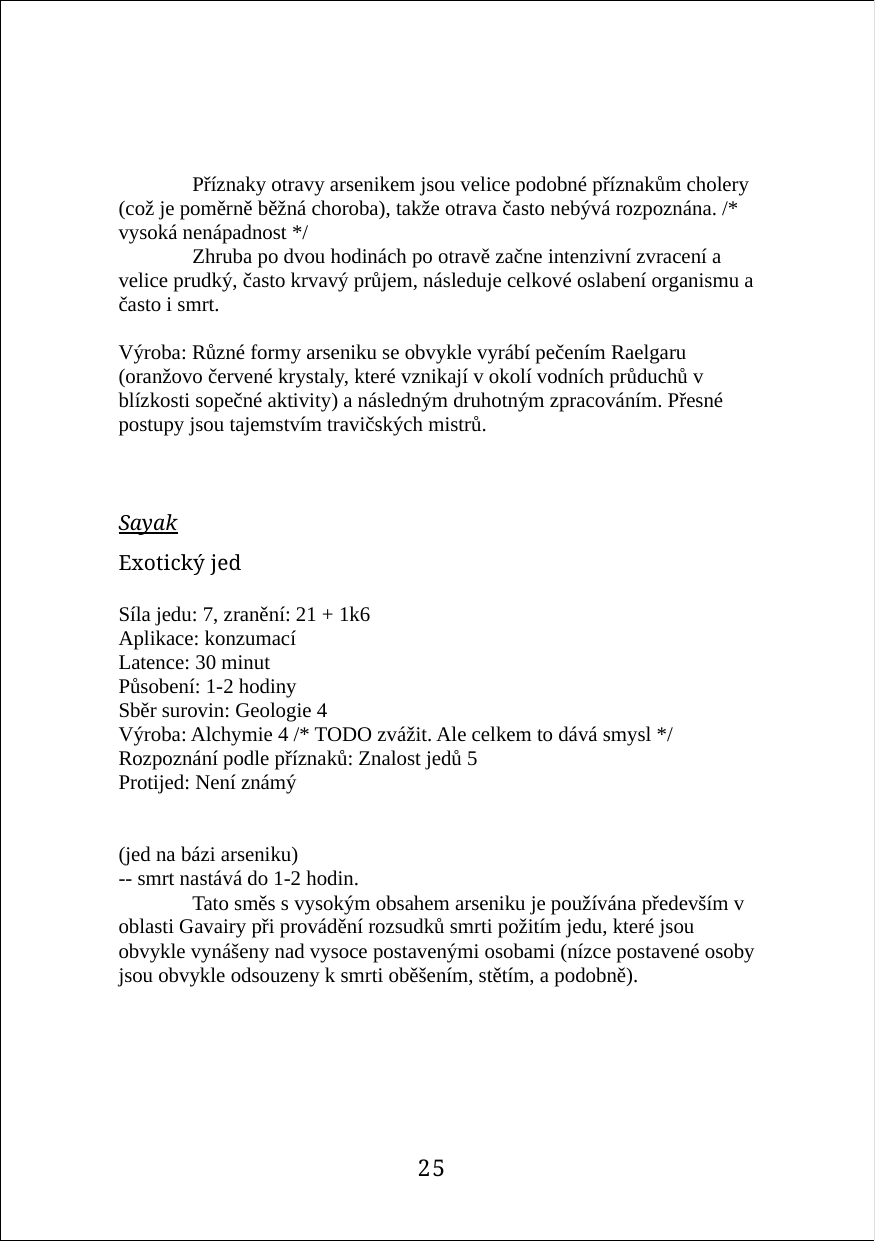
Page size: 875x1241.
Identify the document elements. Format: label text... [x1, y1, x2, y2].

text Aplikace: konzumací [118, 626, 756, 650]
text Výroba: Alchymie 4 /* TODO zvážit. Ale celkem to dává smysl */ [118, 722, 756, 746]
text Sběr surovin: Geologie 4 [118, 698, 756, 722]
text Zhruba po dvou hodinách po otravě začne intenzivní zvracení a velice prudký, často krvavý průjem, následuje celkové oslabení organismu a často i smrt. [118, 244, 756, 316]
text -- smrt nastává do 1-2 hodin. [118, 866, 756, 890]
text Exotický jed [118, 548, 756, 577]
text Působení: 1-2 hodiny [118, 674, 756, 698]
text Síla jedu: 7, zranění: 21 + 1k6 [118, 602, 756, 626]
text Tato směs s vysokým obsahem arseniku je používána především v oblasti Gavairy při provádění rozsudků smrti požitím jedu, které jsou obvykle vynášeny nad vysoce postavenými osobami (nízce postavené osoby jsou obvykle odsouzeny k smrti oběšením, stětím, a podobně). [118, 890, 756, 987]
subtitle Sayak [118, 508, 756, 537]
text Výroba: Různé formy arseniku se obvykle vyrábí pečením Raelgaru (oranžovo červené krystaly, které vznikají v okolí vodních průduchů v blízkosti sopečné aktivity) a následným druhotným zpracováním. Přesné postupy jsou tajemstvím travičských mistrů. [118, 340, 756, 436]
text Rozpoznání podle příznaků: Znalost jedů 5 [118, 746, 756, 770]
text Protijed: Není známý [118, 770, 756, 794]
text Latence: 30 minut [118, 650, 756, 674]
text Příznaky otravy arsenikem jsou velice podobné příznakům cholery (což je poměrně běžná choroba), takže otrava často nebývá rozpoznána. /* vysoká nenápadnost */ [118, 172, 756, 244]
text (jed na bázi arseniku) [118, 842, 756, 866]
